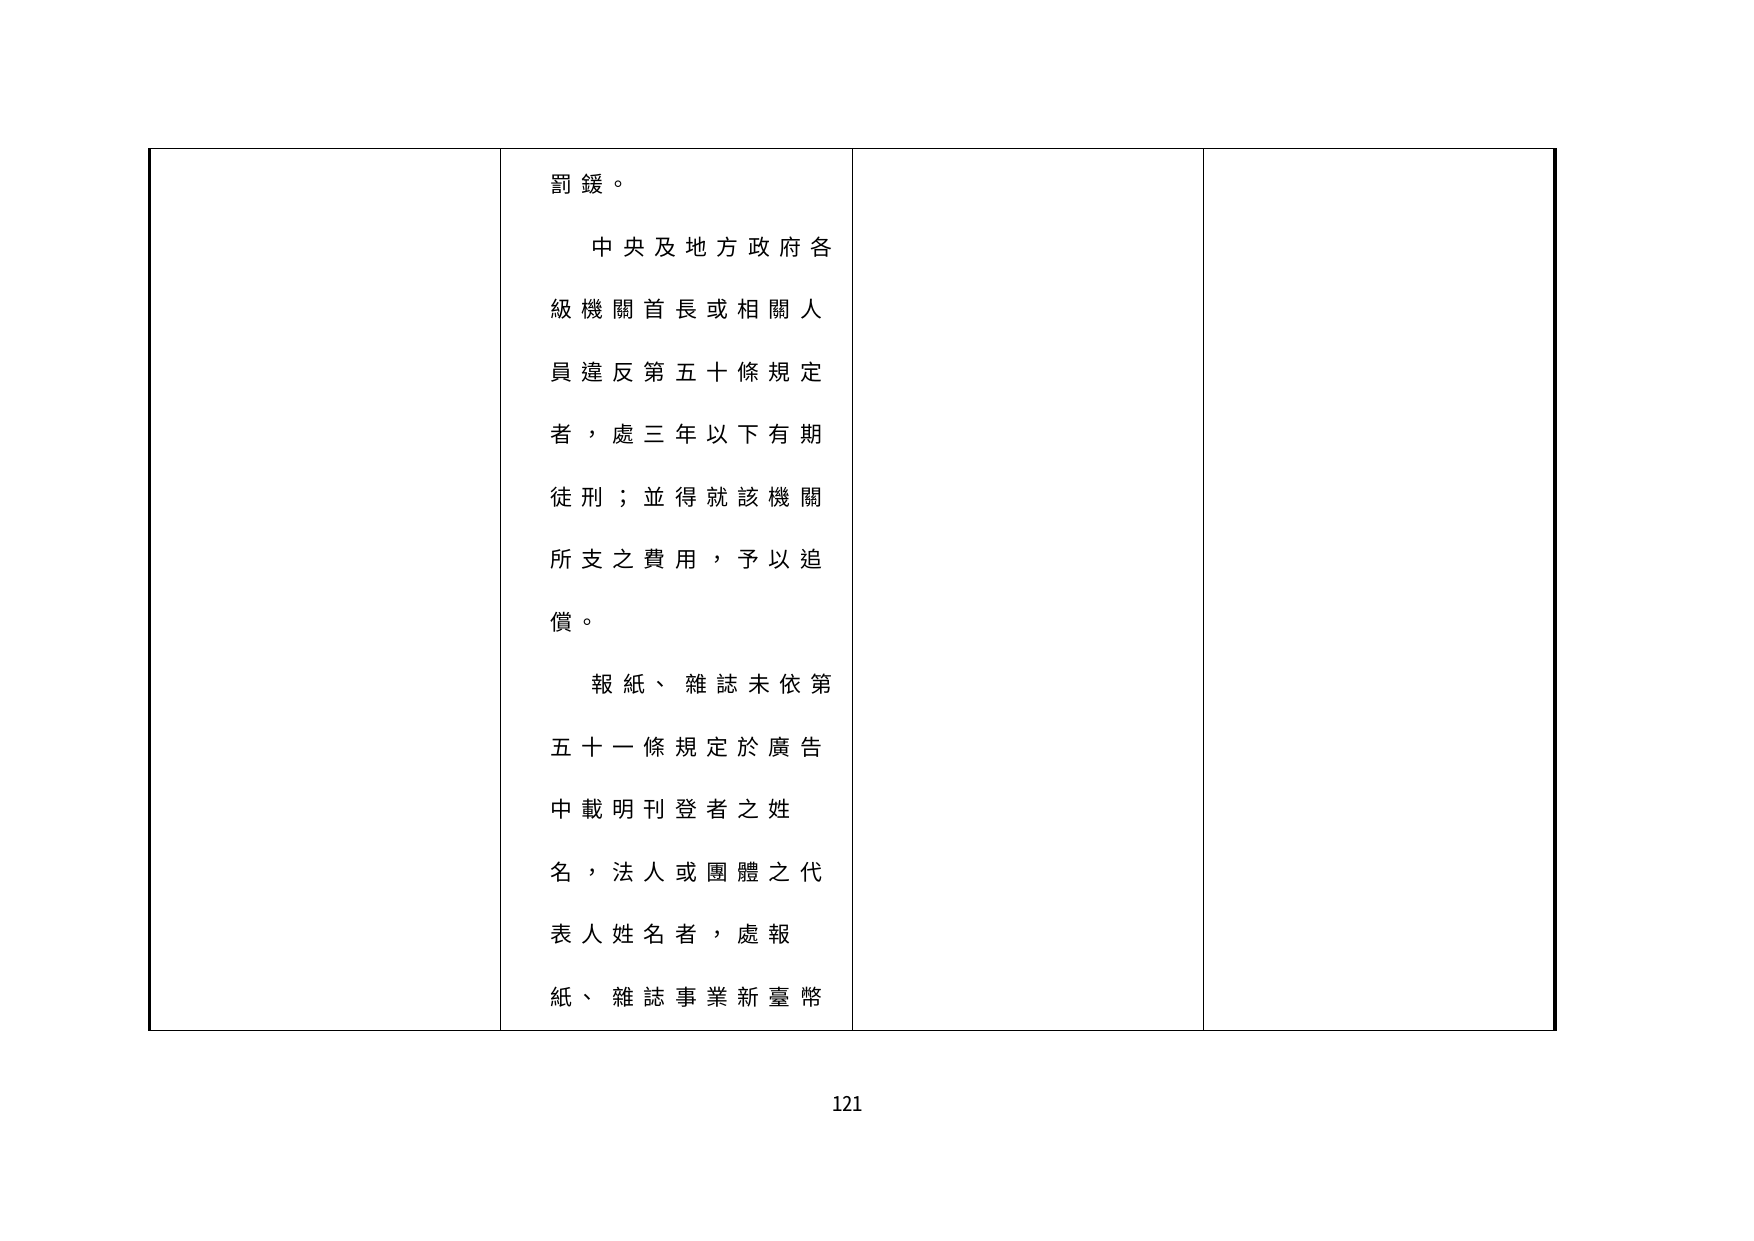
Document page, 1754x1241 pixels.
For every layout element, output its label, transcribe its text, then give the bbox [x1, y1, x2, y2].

table_cell [1204, 149, 1553, 1030]
table_cell [151, 149, 500, 1030]
table_cell [853, 149, 1203, 1030]
table_cell 罰鍰。 中央及地方政府各級機關首長或相關人員違反第五十條規定者，處三年以下有期徒刑；並得就該機關所支之費用，予以追償。 報紙、雜誌未依第五十一條規定於廣告中載明刊登者之姓名，法人或團體之代表人姓名者，處報紙、雜誌事業新臺幣 [501, 149, 852, 1030]
